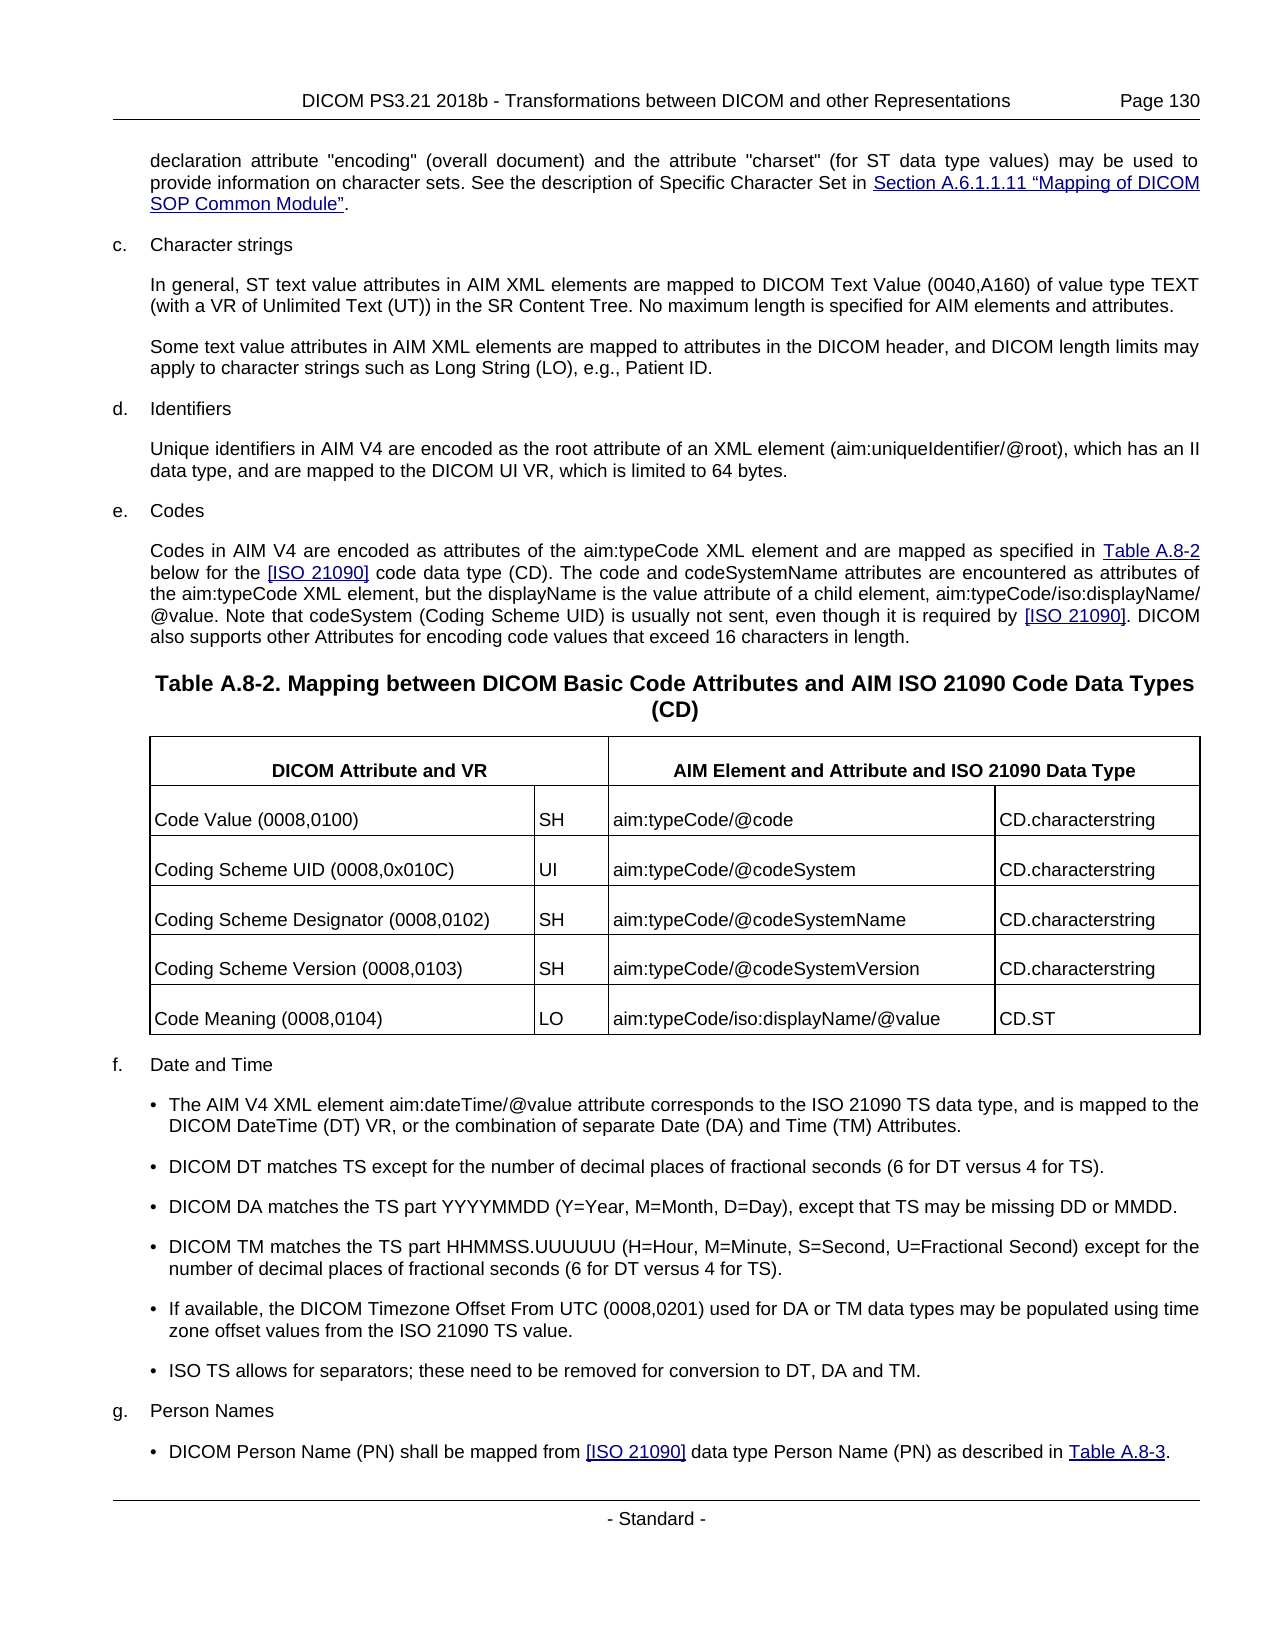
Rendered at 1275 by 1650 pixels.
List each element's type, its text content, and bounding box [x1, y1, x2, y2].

table_cell LO [535, 985, 608, 1034]
list Codes [112, 500, 1200, 521]
table_cell aim:typeCode/​iso:displayName/​@value [609, 985, 994, 1034]
list Person Names [112, 1400, 1200, 1422]
table_cell SH [535, 935, 608, 984]
table_cell aim:typeCode/​@codeSystemVersion [609, 935, 994, 984]
table_cell CD.characterstring [996, 786, 1199, 835]
list ISO TS allows for separators; these need to be removed for conversion to DT, DA and TM. [150, 1360, 1200, 1382]
list Some text value attributes in AIM XML elements are mapped to attributes in the DICOM header, and DICOM length limits may apply to character strings such as Long String (LO), e.g., Patient ID. [112, 336, 1200, 379]
table_cell Coding Scheme UID (0008,0x010C) [151, 836, 534, 884]
table_cell Coding Scheme Version (0008,0103) [151, 935, 534, 984]
list DICOM DT matches TS except for the number of decimal places of fractional seconds (6 for DT versus 4 for TS). [150, 1156, 1200, 1177]
table_cell CD.characterstring [996, 886, 1199, 934]
table_cell SH [535, 886, 608, 934]
table_cell SH [535, 786, 608, 835]
table_cell Code Meaning (0008,0104) [151, 985, 534, 1034]
list DICOM DA matches the TS part YYYYMMDD (Y=Year, M=Month, D=Day), except that TS may be missing DD or MMDD. [150, 1196, 1200, 1217]
list Table A.8-2. Mapping between DICOM Basic Code Attributes and AIM ISO 21090 Code Data Types (CD) [112, 670, 1200, 722]
list The AIM V4 XML element aim:dateTime/​@value attribute corresponds to the ISO 21090 TS data type, and is mapped to the DICOM DateTime (DT) VR, or the combination of separate Date (DA) and Time (TM) Attributes. [150, 1094, 1200, 1137]
list If available, the DICOM Timezone Offset From UTC (0008,0201) used for DA or TM data types may be populated using time zone offset values from the ISO 21090 TS value. [150, 1298, 1200, 1341]
list declaration attribute "encoding" (overall document) and the attribute "charset" (for ST data type values) may be used to provide information on character sets. See the description of Specific Character Set in Section A.6.1.1.11 “Mapping of DICOM SOP Common Module”. [112, 150, 1200, 215]
table_cell CD.characterstring [996, 836, 1199, 884]
table_cell aim:typeCode/​@codeSystemName [609, 886, 994, 934]
list Character strings [112, 233, 1200, 255]
list DICOM Person Name (PN) shall be mapped from [ISO 21090] data type Person Name (PN) as described in Table A.8-3. [150, 1441, 1200, 1462]
table_cell CD.characterstring [996, 935, 1199, 984]
list In general, ST text value attributes in AIM XML elements are mapped to DICOM Text Value (0040,A160) of value type TEXT (with a VR of Unlimited Text (UT)) in the SR Content Tree. No maximum length is specified for AIM elements and attributes. [112, 274, 1200, 317]
list Unique identifiers in AIM V4 are encoded as the root attribute of an XML element (aim:uniqueIdentifier/​@root), which has an II data type, and are mapped to the DICOM UI VR, which is limited to 64 bytes. [112, 438, 1200, 481]
table_cell Coding Scheme Designator (0008,0102) [151, 886, 534, 934]
table_cell UI [535, 836, 608, 884]
table_cell CD.ST [996, 985, 1199, 1034]
table_header DICOM Attribute and VR [151, 737, 608, 785]
list Date and Time [112, 1053, 1200, 1075]
table_header AIM Element and Attribute and ISO 21090 Data Type [609, 737, 1199, 785]
list DICOM TM matches the TS part HHMMSS.UUUUUU (H=Hour, M=Minute, S=Second, U=Fractional Second) except for the number of decimal places of fractional seconds (6 for DT versus 4 for TS). [150, 1236, 1200, 1279]
list Codes in AIM V4 are encoded as attributes of the aim:typeCode XML element and are mapped as specified in Table A.8-2 below for the [ISO 21090] code data type (CD). The code and codeSystemName attributes are encountered as attributes of the aim:typeCode XML element, but the displayName is the value attribute of a child element, aim:typeCode/​iso:displayName/​@value. Note that codeSystem (Coding Scheme UID) is usually not sent, even though it is required by [ISO 21090]. DICOM also supports other Attributes for encoding code values that exceed 16 characters in length. [112, 540, 1200, 648]
table_cell aim:typeCode/​@codeSystem [609, 836, 994, 884]
table_cell aim:typeCode/​@code [609, 786, 994, 835]
list Identifiers [112, 397, 1200, 419]
table_cell Code Value (0008,0100) [151, 786, 534, 835]
